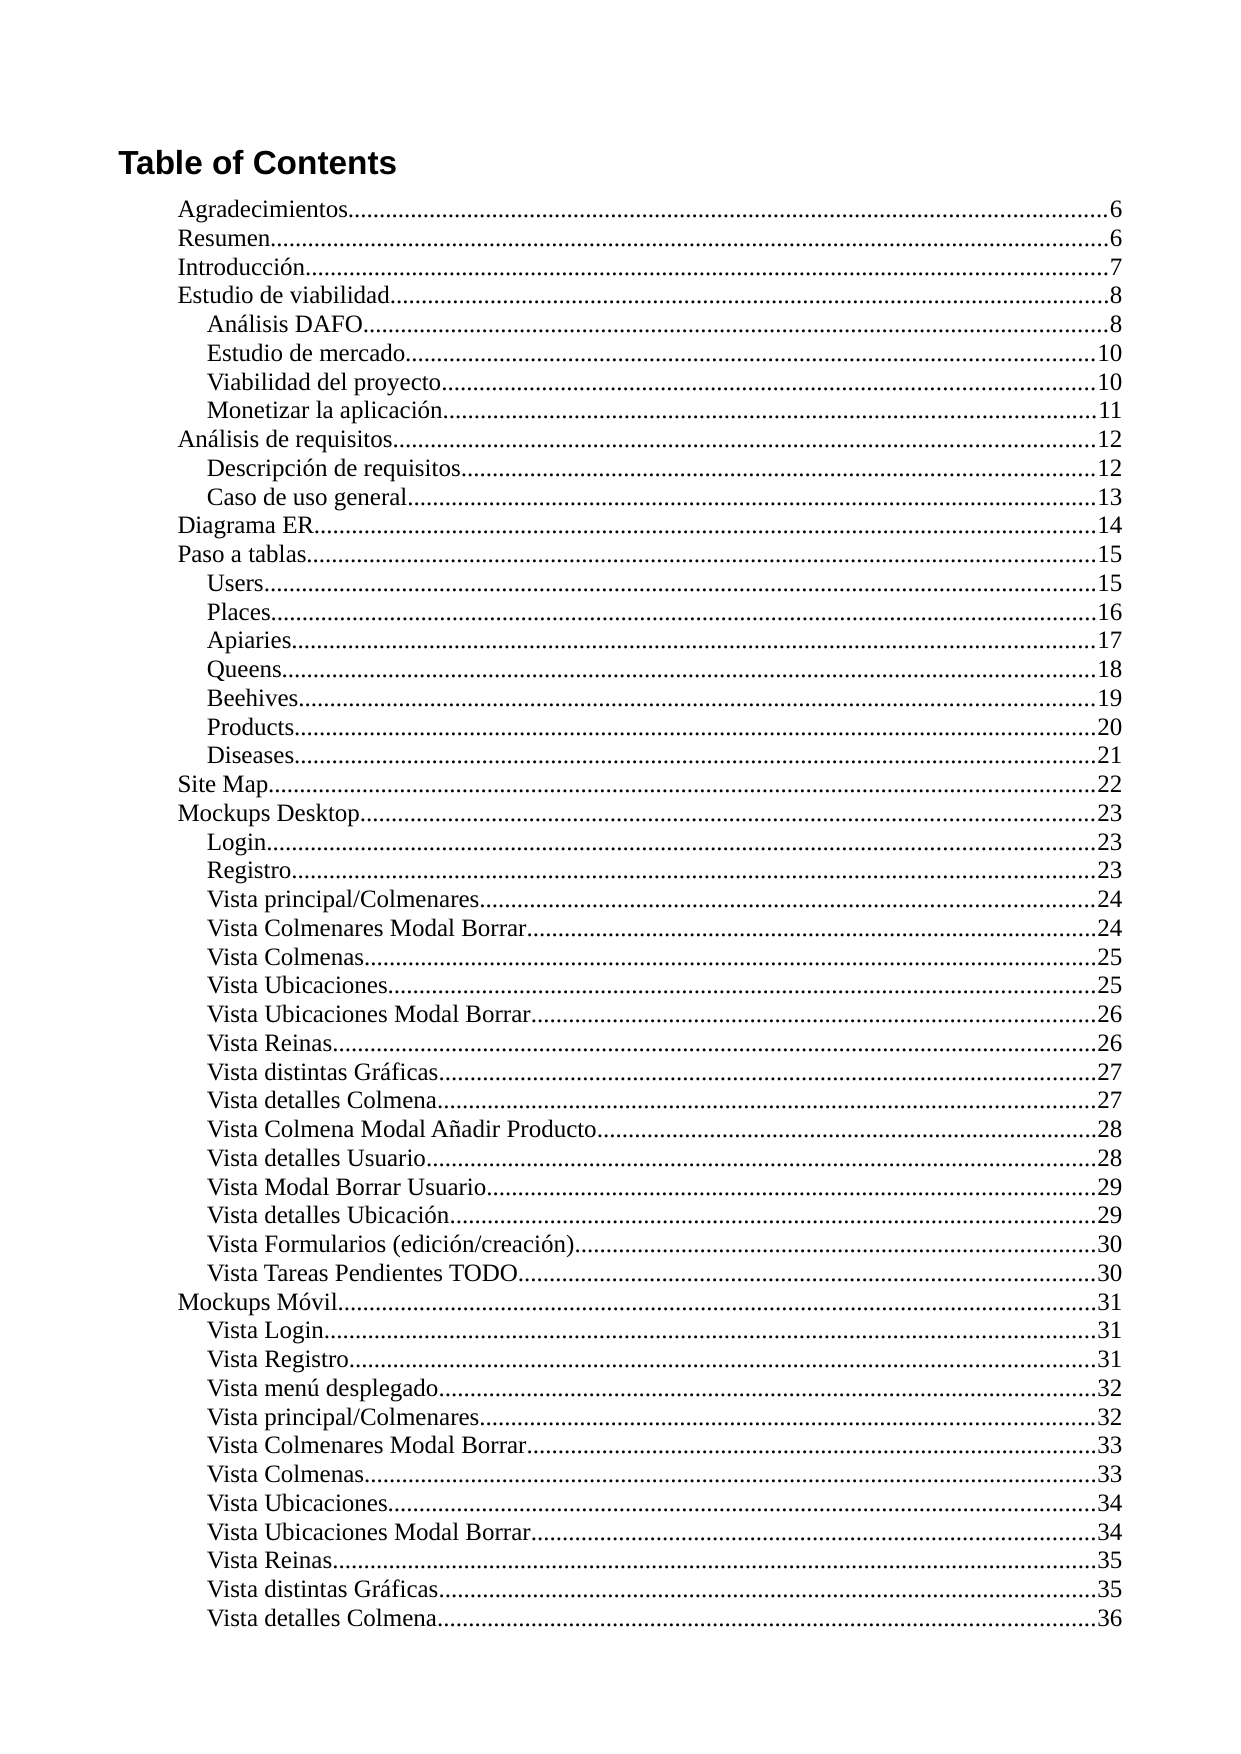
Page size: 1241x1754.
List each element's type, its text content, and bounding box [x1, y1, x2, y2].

text Vista menú desplegado 32 [207, 1373, 1122, 1402]
text Vista Tareas Pendientes TODO 30 [207, 1258, 1122, 1287]
text Vista Modal Borrar Usuario 29 [207, 1172, 1122, 1200]
text Vista Ubicaciones 34 [207, 1488, 1122, 1517]
text Vista distintas Gráficas 27 [207, 1057, 1122, 1085]
text Vista Reinas 26 [207, 1028, 1122, 1057]
text Apiaries 17 [207, 625, 1122, 654]
text Vista detalles Colmena 36 [207, 1603, 1122, 1632]
text Vista detalles Usuario 28 [207, 1143, 1122, 1172]
text Viabilidad del proyecto 10 [207, 367, 1122, 395]
text Vista Login 31 [207, 1315, 1122, 1344]
text Vista Colmenares Modal Borrar 24 [207, 913, 1122, 942]
text Vista Colmena Modal Añadir Producto 28 [207, 1114, 1122, 1143]
text Vista Registro 31 [207, 1344, 1122, 1373]
text Registro 23 [207, 855, 1122, 884]
text Vista Colmenas 33 [207, 1459, 1122, 1488]
text Vista Colmenares Modal Borrar 33 [207, 1430, 1122, 1459]
text Mockups Desktop 23 [177, 798, 1122, 827]
text Monetizar la aplicación 11 [207, 395, 1122, 424]
text Queens 18 [207, 654, 1122, 683]
text Diagrama ER 14 [177, 510, 1122, 539]
text Agradecimientos 6 [177, 194, 1122, 223]
text Análisis de requisitos 12 [177, 424, 1122, 453]
text Vista Ubicaciones 25 [207, 970, 1122, 999]
text Vista distintas Gráficas 35 [207, 1574, 1122, 1603]
text Estudio de viabilidad 8 [177, 280, 1122, 309]
text Diseases 21 [207, 740, 1122, 769]
text Vista principal/Colmenares 32 [207, 1402, 1122, 1430]
text Vista Ubicaciones Modal Borrar 26 [207, 999, 1122, 1028]
text Caso de uso general 13 [207, 482, 1122, 510]
text Vista Formularios (edición/creación) 30 [207, 1229, 1122, 1258]
text Site Map 22 [177, 769, 1122, 798]
text Paso a tablas 15 [177, 539, 1122, 568]
text Vista detalles Ubicación 29 [207, 1200, 1122, 1229]
text Vista Reinas 35 [207, 1545, 1122, 1574]
text Vista detalles Colmena 27 [207, 1085, 1122, 1114]
text Introducción 7 [177, 252, 1122, 280]
text Login 23 [207, 827, 1122, 855]
text Places 16 [207, 597, 1122, 625]
text Vista Colmenas 25 [207, 942, 1122, 970]
subtitle Table of Contents [118, 143, 1122, 182]
text Vista principal/Colmenares 24 [207, 884, 1122, 913]
text Análisis DAFO 8 [207, 309, 1122, 338]
text Descripción de requisitos 12 [207, 453, 1122, 482]
text Beehives 19 [207, 683, 1122, 712]
text Users 15 [207, 568, 1122, 597]
text Products 20 [207, 712, 1122, 740]
text Vista Ubicaciones Modal Borrar 34 [207, 1517, 1122, 1545]
text Estudio de mercado 10 [207, 338, 1122, 367]
text Mockups Móvil 31 [177, 1287, 1122, 1315]
text Resumen 6 [177, 223, 1122, 252]
